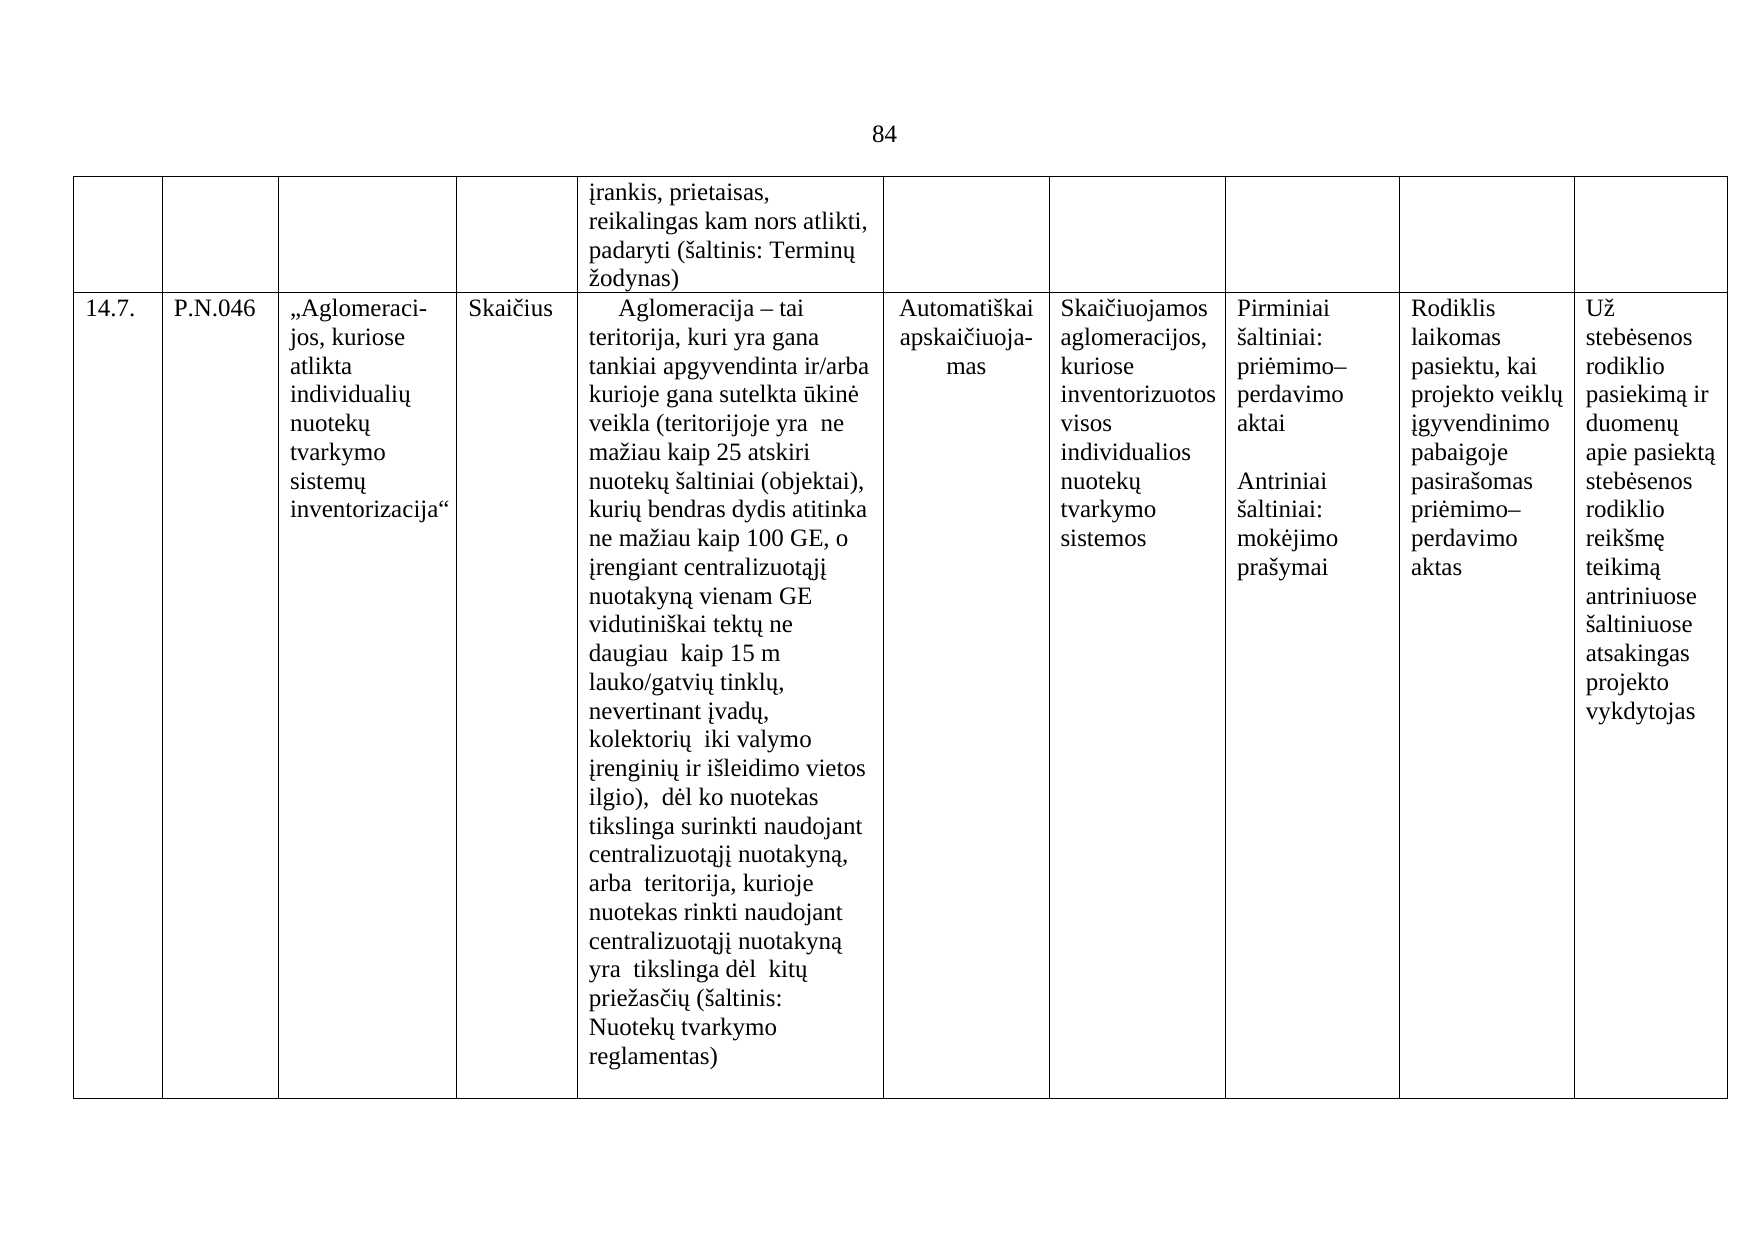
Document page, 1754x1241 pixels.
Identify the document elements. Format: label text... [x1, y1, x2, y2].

table_cell P.N.046 [163, 293, 278, 1098]
table_cell [1050, 177, 1225, 292]
table_cell [1400, 177, 1574, 292]
table_cell Skaičiuojamos aglomeracijos, kuriose inventorizuotos visos individualios nuotekų tvarkymo sistemos [1050, 293, 1225, 1098]
table_cell Rodiklis laikomas pasiektu, kai projekto veiklų įgyvendinimo pabaigoje pasirašomas priėmimo–perdavimo aktas [1400, 293, 1574, 1098]
table_cell [457, 177, 577, 292]
table_cell Pirminiai šaltiniai: priėmimo–perdavimo aktai Antriniai šaltiniai: mokėjimo prašymai [1226, 293, 1399, 1098]
table_cell Už stebėsenos rodiklio pasiekimą ir duomenų apie pasiektą stebėsenos rodiklio reikšmę teikimą antriniuose šaltiniuose atsakingas projekto vykdytojas [1575, 293, 1727, 1098]
table_cell Automatiškai apskaičiuoja-mas [884, 293, 1049, 1098]
table_cell [279, 177, 456, 292]
table_cell [1226, 177, 1399, 292]
table_cell Skaičius [457, 293, 577, 1098]
table_cell [884, 177, 1049, 292]
table_cell [74, 177, 162, 292]
table_cell [163, 177, 278, 292]
table_cell įrankis, prietaisas, reikalingas kam nors atlikti, padaryti (šaltinis: Terminų žodynas) [578, 177, 883, 292]
table_cell 14.7. [74, 293, 162, 1098]
table_cell Aglomeracija – tai teritorija, kuri yra gana tankiai apgyvendinta ir/arba kurioje gana sutelkta ūkinė veikla (teritorijoje yra ne mažiau kaip 25 atskiri nuotekų šaltiniai (objektai), kurių bendras dydis atitinka ne mažiau kaip 100 GE, o įrengiant centralizuotąjį nuotakyną vienam GE vidutiniškai tektų ne daugiau kaip 15 m lauko/gatvių tinklų, nevertinant įvadų, kolektorių iki valymo įrenginių ir išleidimo vietos ilgio), dėl ko nuotekas tikslinga surinkti naudojant centralizuotąjį nuotakyną, arba teritorija, kurioje nuotekas rinkti naudojant centralizuotąjį nuotakyną yra tikslinga dėl kitų priežasčių (šaltinis: Nuotekų tvarkymo reglamentas) [578, 293, 883, 1098]
table_cell „Aglomeraci-jos, kuriose atlikta individualių nuotekų tvarkymo sistemų inventorizacija“ [279, 293, 456, 1098]
table_cell [1575, 177, 1727, 292]
